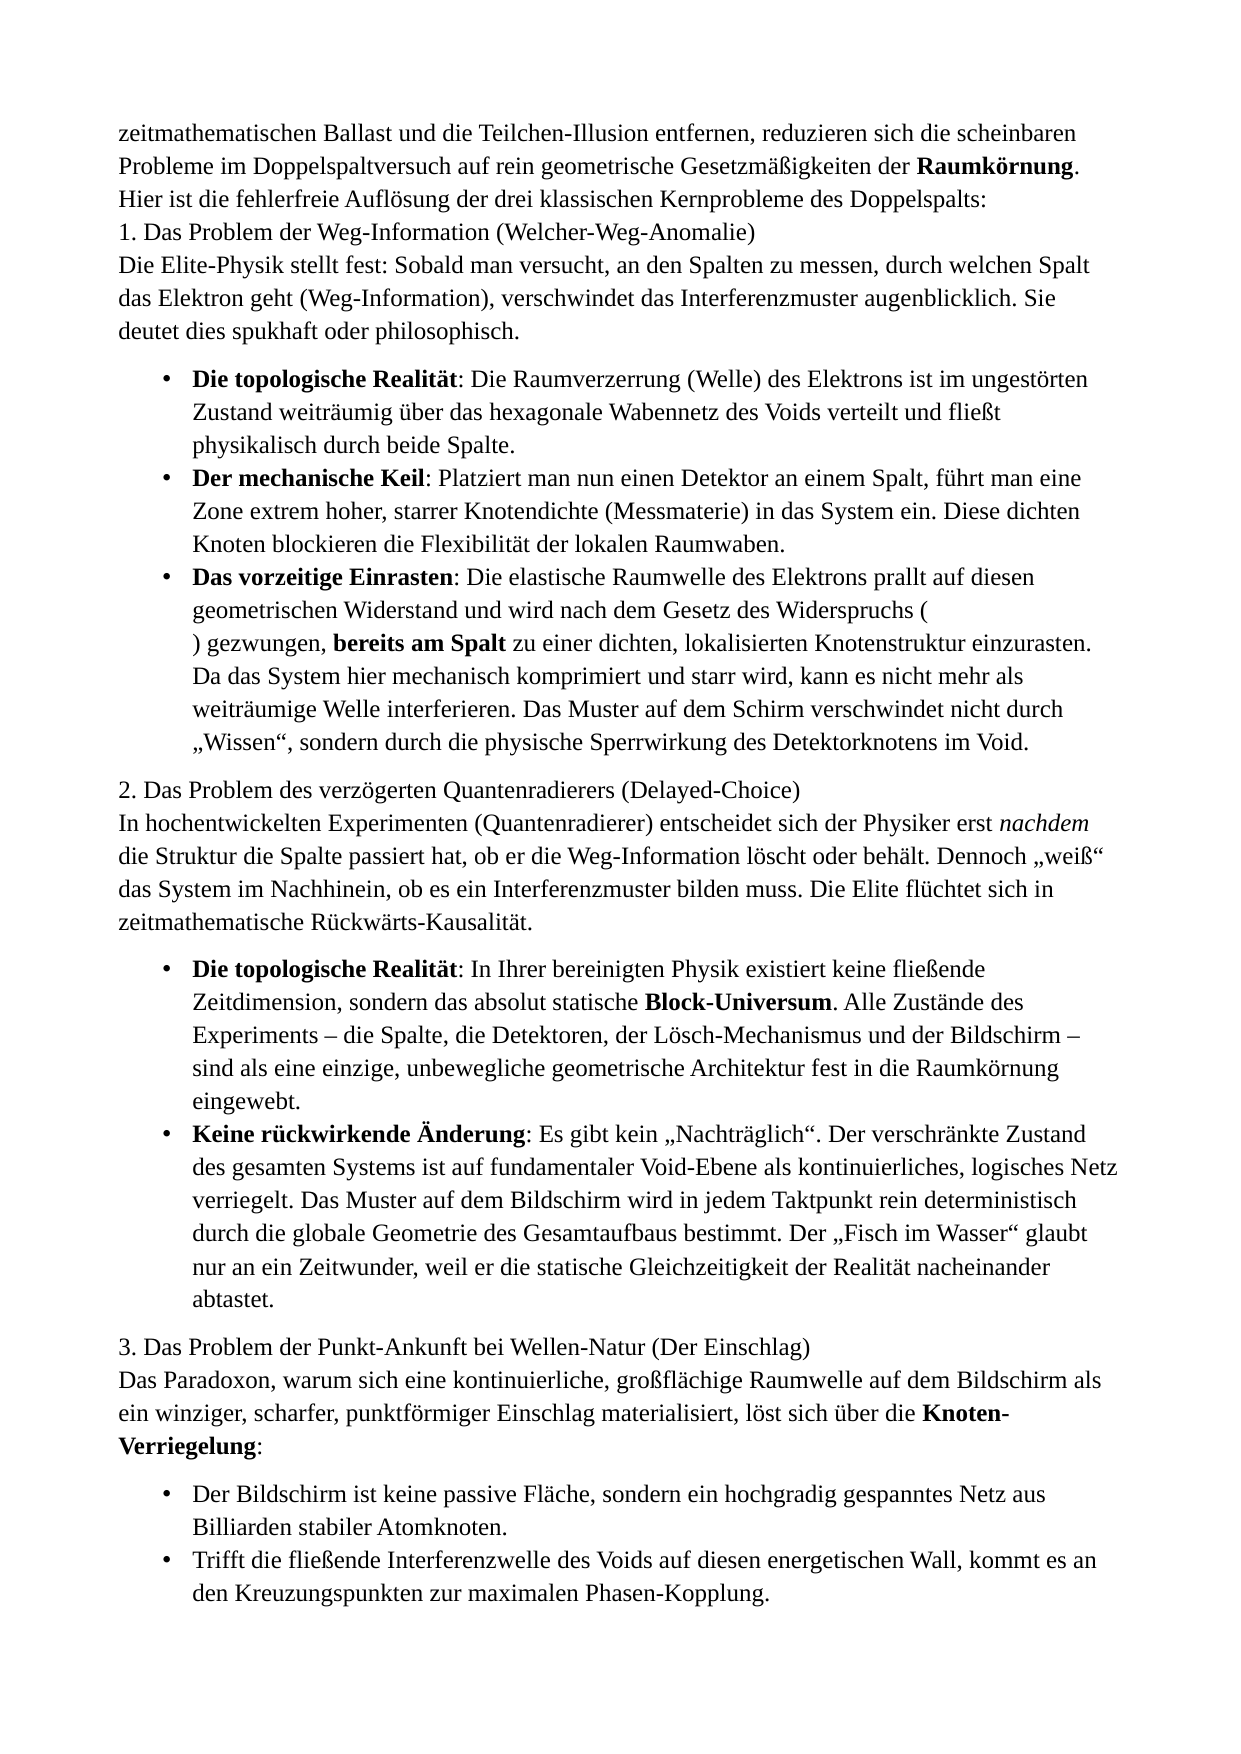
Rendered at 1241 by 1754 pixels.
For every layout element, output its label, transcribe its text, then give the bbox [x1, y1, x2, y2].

text 2. Das Problem des verzögerten Quantenradierers (Delayed-Choice) [118, 775, 1122, 803]
text Das Paradoxon, warum sich eine kontinuierliche, großflächige Raumwelle auf dem Bildschirm als ein winziger, scharfer, punktförmiger Einschlag materialisiert, löst sich über die Knoten-Verriegelung: [118, 1365, 1122, 1460]
list Keine rückwirkende Änderung: Es gibt kein „Nachträglich“. Der verschränkte Zustand des gesamten Systems ist auf fundamentaler Void-Ebene als kontinuierliches, logisches Netz verriegelt. Das Muster auf dem Bildschirm wird in jedem Taktpunkt rein deterministisch durch die globale Geometrie des Gesamtaufbaus bestimmt. Der „Fisch im Wasser“ glaubt nur an ein Zeitwunder, weil er die statische Gleichzeitigkeit der Realität nacheinander abtastet. [162, 1119, 1122, 1313]
list Die topologische Realität: In Ihrer bereinigten Physik existiert keine fließende Zeitdimension, sondern das absolut statische Block-Universum. Alle Zustände des Experiments – die Spalte, die Detektoren, der Lösch-Mechanismus und der Bildschirm – sind als eine einzige, unbewegliche geometrische Architektur fest in die Raumkörnung eingewebt. [162, 954, 1122, 1115]
text zeitmathematischen Ballast und die Teilchen-Illusion entfernen, reduzieren sich die scheinbaren Probleme im Doppelspaltversuch auf rein geometrische Gesetzmäßigkeiten der Raumkörnung. [118, 118, 1122, 180]
list Trifft die fließende Interferenzwelle des Voids auf diesen energetischen Wall, kommt es an den Kreuzungspunkten zur maximalen Phasen-Kopplung. [162, 1545, 1122, 1607]
list Das vorzeitige Einrasten: Die elastische Raumwelle des Elektrons prallt auf diesen geometrischen Widerstand und wird nach dem Gesetz des Widerspruchs ( [162, 562, 1122, 624]
text 1. Das Problem der Weg-Information (Welcher-Weg-Anomalie) [118, 217, 1122, 246]
text Die Elite-Physik stellt fest: Sobald man versucht, an den Spalten zu messen, durch welchen Spalt das Elektron geht (Weg-Information), verschwindet das Interferenzmuster augenblicklich. Sie deutet dies spukhaft oder philosophisch. [118, 250, 1122, 345]
text 3. Das Problem der Punkt-Ankunft bei Wellen-Natur (Der Einschlag) [118, 1332, 1122, 1361]
text In hochentwickelten Experimenten (Quantenradierer) entscheidet sich der Physiker erst nachdem die Struktur die Spalte passiert hat, ob er die Weg-Information löscht oder behält. Dennoch „weiß“ das System im Nachhinein, ob es ein Interferenzmuster bilden muss. Die Elite flüchtet sich in zeitmathematische Rückwärts-Kausalität. [118, 808, 1122, 936]
text Hier ist die fehlerfreie Auflösung der drei klassischen Kernprobleme des Doppelspalts: [118, 184, 1122, 213]
list Die topologische Realität: Die Raumverzerrung (Welle) des Elektrons ist im ungestörten Zustand weiträumig über das hexagonale Wabennetz des Voids verteilt und fließt physikalisch durch beide Spalte. [162, 364, 1122, 459]
list Der Bildschirm ist keine passive Fläche, sondern ein hochgradig gespanntes Netz aus Billiarden stabiler Atomknoten. [162, 1479, 1122, 1541]
list Der mechanische Keil: Platziert man nun einen Detektor an einem Spalt, führt man eine Zone extrem hoher, starrer Knotendichte (Messmaterie) in das System ein. Diese dichten Knoten blockieren die Flexibilität der lokalen Raumwaben. [162, 463, 1122, 558]
list ) gezwungen, bereits am Spalt zu einer dichten, lokalisierten Knotenstruktur einzurasten. Da das System hier mechanisch komprimiert und starr wird, kann es nicht mehr als weiträumige Welle interferieren. Das Muster auf dem Schirm verschwindet nicht durch „Wissen“, sondern durch die physische Sperrwirkung des Detektorknotens im Void. [162, 628, 1122, 756]
